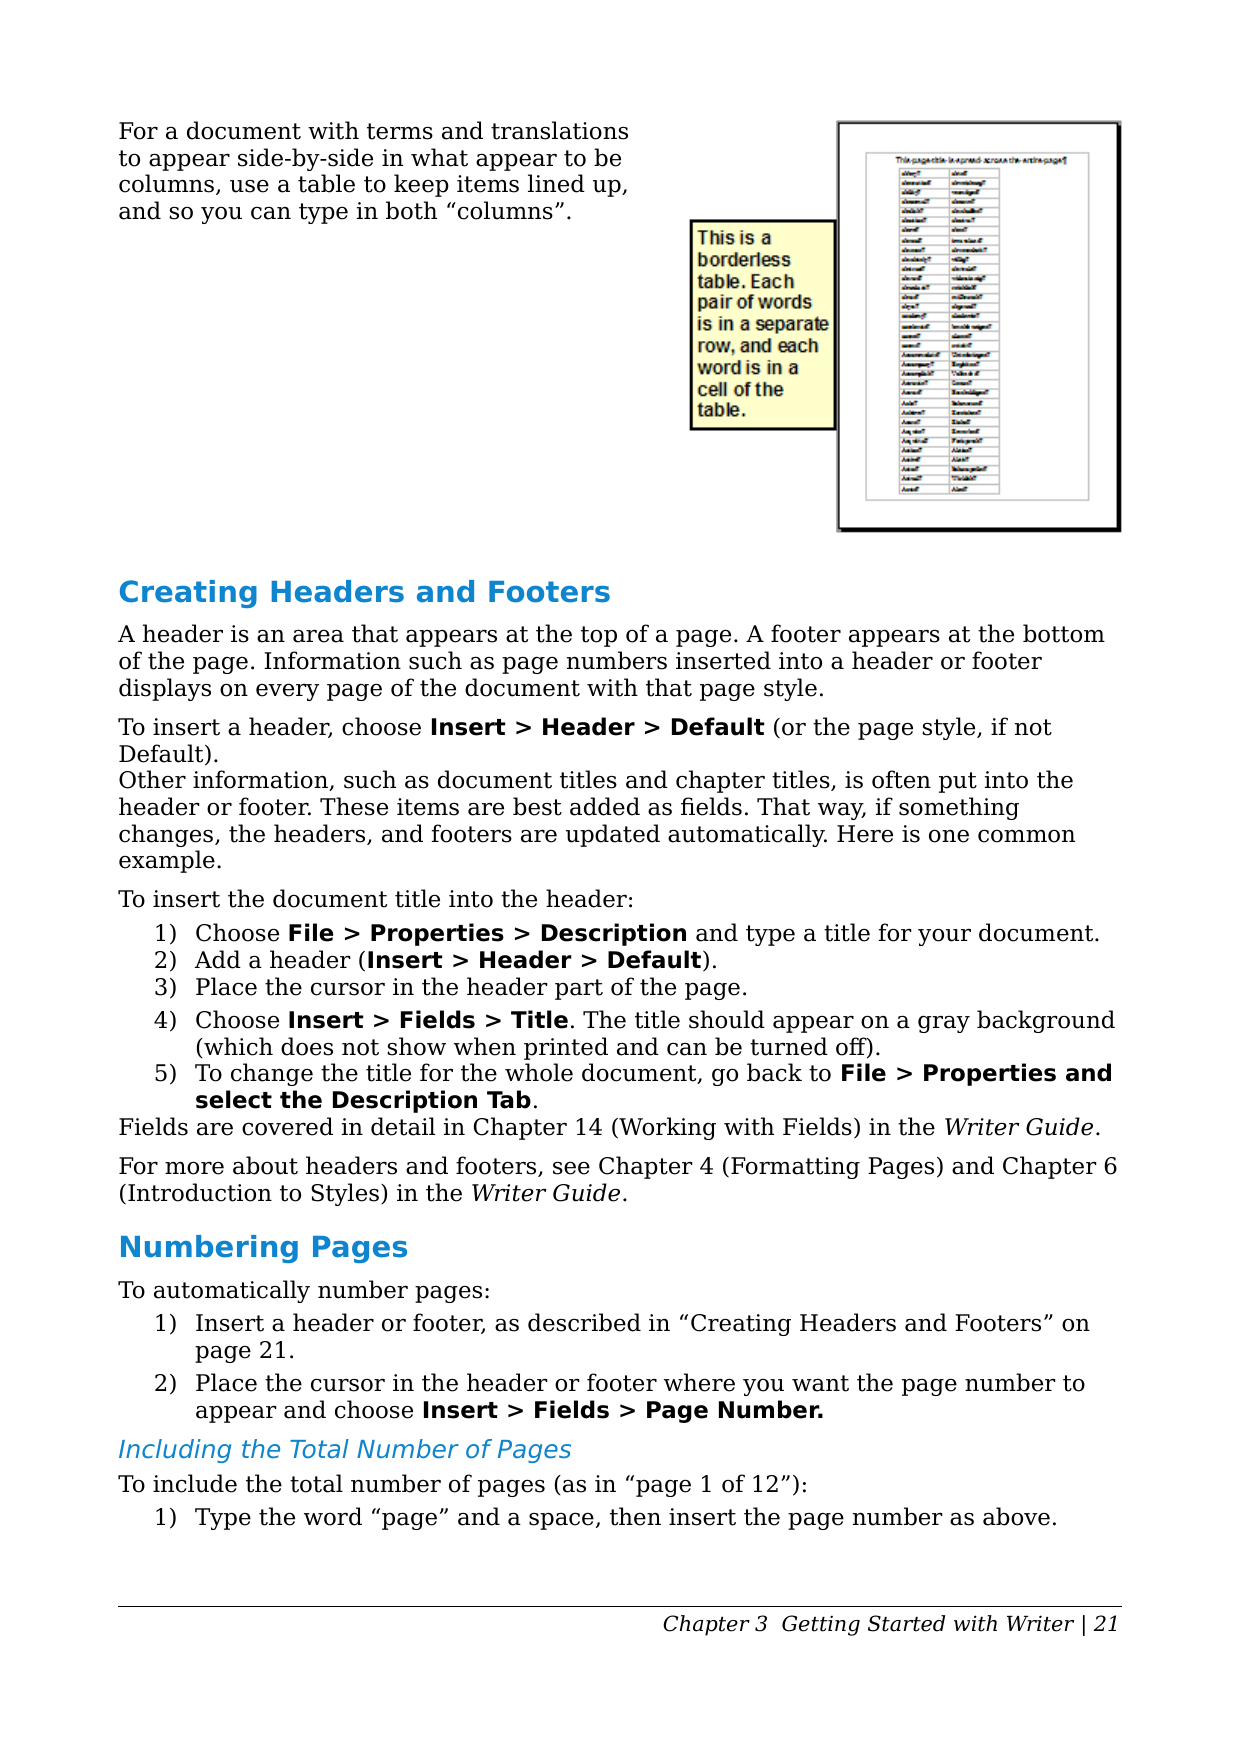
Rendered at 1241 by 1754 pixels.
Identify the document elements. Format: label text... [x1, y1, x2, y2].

text A header is an area that appears at the top of a page. A footer appears at the bottom of the page. Information such as page numbers inserted into a header or footer displays on every page of the document with that page style. [118, 621, 1122, 701]
subtitle Including the Total Number of Pages [118, 1435, 1122, 1464]
subtitle Creating Headers and Footers [118, 575, 1122, 609]
list To automatically number pages: [118, 1277, 1122, 1304]
list To include the total number of pages (as in “page 1 of 12”): [118, 1471, 1122, 1497]
text Fields are covered in detail in Chapter 14 (Working with Fields) in the Writer Guide. [118, 1114, 1122, 1141]
text Other information, such as document titles and chapter titles, is often put into the header or footer. These items are best added as fields. That way, if something changes, the headers, and footers are updated automatically. Here is one common example. [118, 767, 1122, 874]
table_cell For a document with terms and translations to appear side-by-side in what appear to be columns, use a table to keep items lined up, and so you can type in both “columns”. [118, 118, 651, 563]
text For more about headers and footers, see Chapter 4 (Formatting Pages) and Chapter 6 (Introduction to Styles) in the Writer Guide. [118, 1153, 1122, 1206]
picture [687, 118, 1126, 534]
list Place the cursor in the header or footer where you want the page number to appear and choose Insert > Fields > Page Number. [177, 1370, 1122, 1423]
text To insert a header, choose Insert > Header > Default (or the page style, if not Default). [118, 714, 1122, 767]
list To change the title for the whole document, go back to File > Properties and select the Description Tab. [177, 1060, 1122, 1114]
list Insert a header or footer, as described in “Creating Headers and Footers” on page 21. [177, 1310, 1122, 1363]
list Place the cursor in the header part of the page. [177, 974, 1122, 1000]
list Add a header (Insert > Header > Default). [177, 947, 1122, 974]
list To insert the document title into the header: [118, 887, 1122, 913]
list Choose File > Properties > Description and type a title for your document. [177, 920, 1122, 947]
table_cell [651, 118, 1126, 563]
list Choose Insert > Fields > Title. The title should appear on a gray background (which does not show when printed and can be turned off). [177, 1007, 1122, 1060]
subtitle Numbering Pages [118, 1231, 1122, 1265]
list Type the word “page” and a space, then insert the page number as above. [177, 1504, 1122, 1531]
